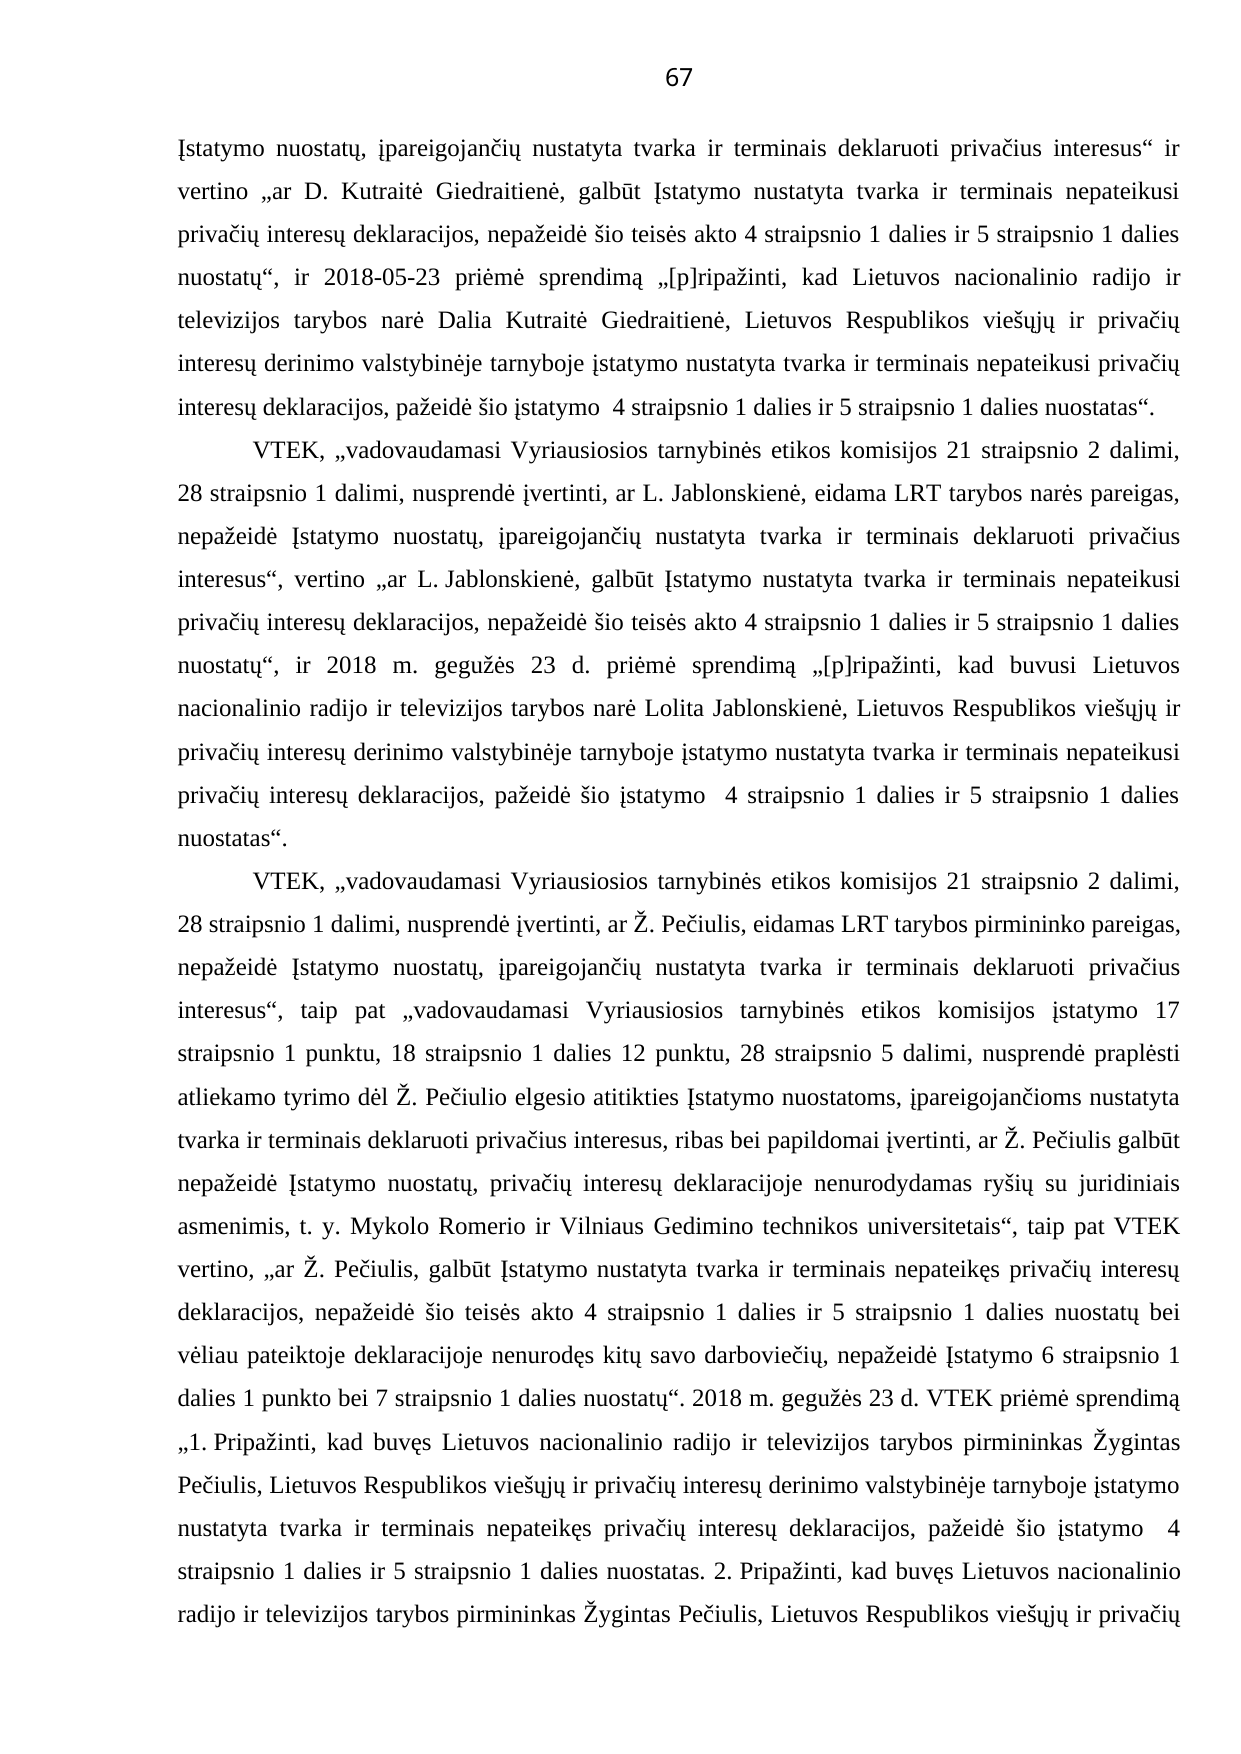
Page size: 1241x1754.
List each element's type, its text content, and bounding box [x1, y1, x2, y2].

text VTEK, „vadovaudamasi Vyriausiosios tarnybinės etikos komisijos 21 straipsnio 2 dalimi, 28 straipsnio 1 dalimi, nusprendė įvertinti, ar Ž. Pečiulis, eidamas LRT tarybos pirmininko pareigas, nepažeidė Įstatymo nuostatų, įpareigojančių nustatyta tvarka ir terminais deklaruoti privačius interesus“, taip pat „vadovaudamasi Vyriausiosios tarnybinės etikos komisijos įstatymo 17 straipsnio 1 punktu, 18 straipsnio 1 dalies 12 punktu, 28 straipsnio 5 dalimi, nusprendė praplėsti atliekamo tyrimo dėl Ž. Pečiulio elgesio atitikties Įstatymo nuostatoms, įpareigojančioms nustatyta tvarka ir terminais deklaruoti privačius interesus, ribas bei papildomai įvertinti, ar Ž. Pečiulis galbūt nepažeidė Įstatymo nuostatų, privačių interesų deklaracijoje nenurodydamas ryšių su juridiniais asmenimis, t. y. Mykolo Romerio ir Vilniaus Gedimino technikos universitetais“, taip pat VTEK vertino, „ar Ž. Pečiulis, galbūt Įstatymo nustatyta tvarka ir terminais nepateikęs privačių interesų deklaracijos, nepažeidė šio teisės akto 4 straipsnio 1 dalies ir 5 straipsnio 1 dalies nuostatų bei vėliau pateiktoje deklaracijoje nenurodęs kitų savo darboviečių, nepažeidė Įstatymo 6 straipsnio 1 dalies 1 punkto bei 7 straipsnio 1 dalies nuostatų“. 2018 m. gegužės 23 d. VTEK priėmė sprendimą „1. Pripažinti, kad buvęs Lietuvos nacionalinio radijo ir televizijos tarybos pirmininkas Žygintas Pečiulis, Lietuvos Respublikos viešųjų ir privačių interesų derinimo valstybinėje tarnyboje įstatymo nustatyta tvarka ir terminais nepateikęs privačių interesų deklaracijos, pažeidė šio įstatymo 4 straipsnio 1 dalies ir 5 straipsnio 1 dalies nuostatas. 2. Pripažinti, kad buvęs Lietuvos nacionalinio radijo ir televizijos tarybos pirmininkas Žygintas Pečiulis, Lietuvos Respublikos viešųjų ir privačių [177, 866, 1181, 1628]
text VTEK, „vadovaudamasi Vyriausiosios tarnybinės etikos komisijos 21 straipsnio 2 dalimi, 28 straipsnio 1 dalimi, nusprendė įvertinti, ar L. Jablonskienė, eidama LRT tarybos narės pareigas, nepažeidė Įstatymo nuostatų, įpareigojančių nustatyta tvarka ir terminais deklaruoti privačius interesus“, vertino „ar L. Jablonskienė, galbūt Įstatymo nustatyta tvarka ir terminais nepateikusi privačių interesų deklaracijos, nepažeidė šio teisės akto 4 straipsnio 1 dalies ir 5 straipsnio 1 dalies nuostatų“, ir 2018 m. gegužės 23 d. priėmė sprendimą „[p]ripažinti, kad buvusi Lietuvos nacionalinio radijo ir televizijos tarybos narė Lolita Jablonskienė, Lietuvos Respublikos viešųjų ir privačių interesų derinimo valstybinėje tarnyboje įstatymo nustatyta tvarka ir terminais nepateikusi privačių interesų deklaracijos, pažeidė šio įstatymo 4 straipsnio 1 dalies ir 5 straipsnio 1 dalies nuostatas“. [177, 435, 1181, 852]
text Įstatymo nuostatų, įpareigojančių nustatyta tvarka ir terminais deklaruoti privačius interesus“ ir vertino „ar D. Kutraitė Giedraitienė, galbūt Įstatymo nustatyta tvarka ir terminais nepateikusi privačių interesų deklaracijos, nepažeidė šio teisės akto 4 straipsnio 1 dalies ir 5 straipsnio 1 dalies nuostatų“, ir 2018-05-23 priėmė sprendimą „[p]ripažinti, kad Lietuvos nacionalinio radijo ir televizijos tarybos narė Dalia Kutraitė Giedraitienė, Lietuvos Respublikos viešųjų ir privačių interesų derinimo valstybinėje tarnyboje įstatymo nustatyta tvarka ir terminais nepateikusi privačių interesų deklaracijos, pažeidė šio įstatymo 4 straipsnio 1 dalies ir 5 straipsnio 1 dalies nuostatas“. [177, 133, 1181, 420]
